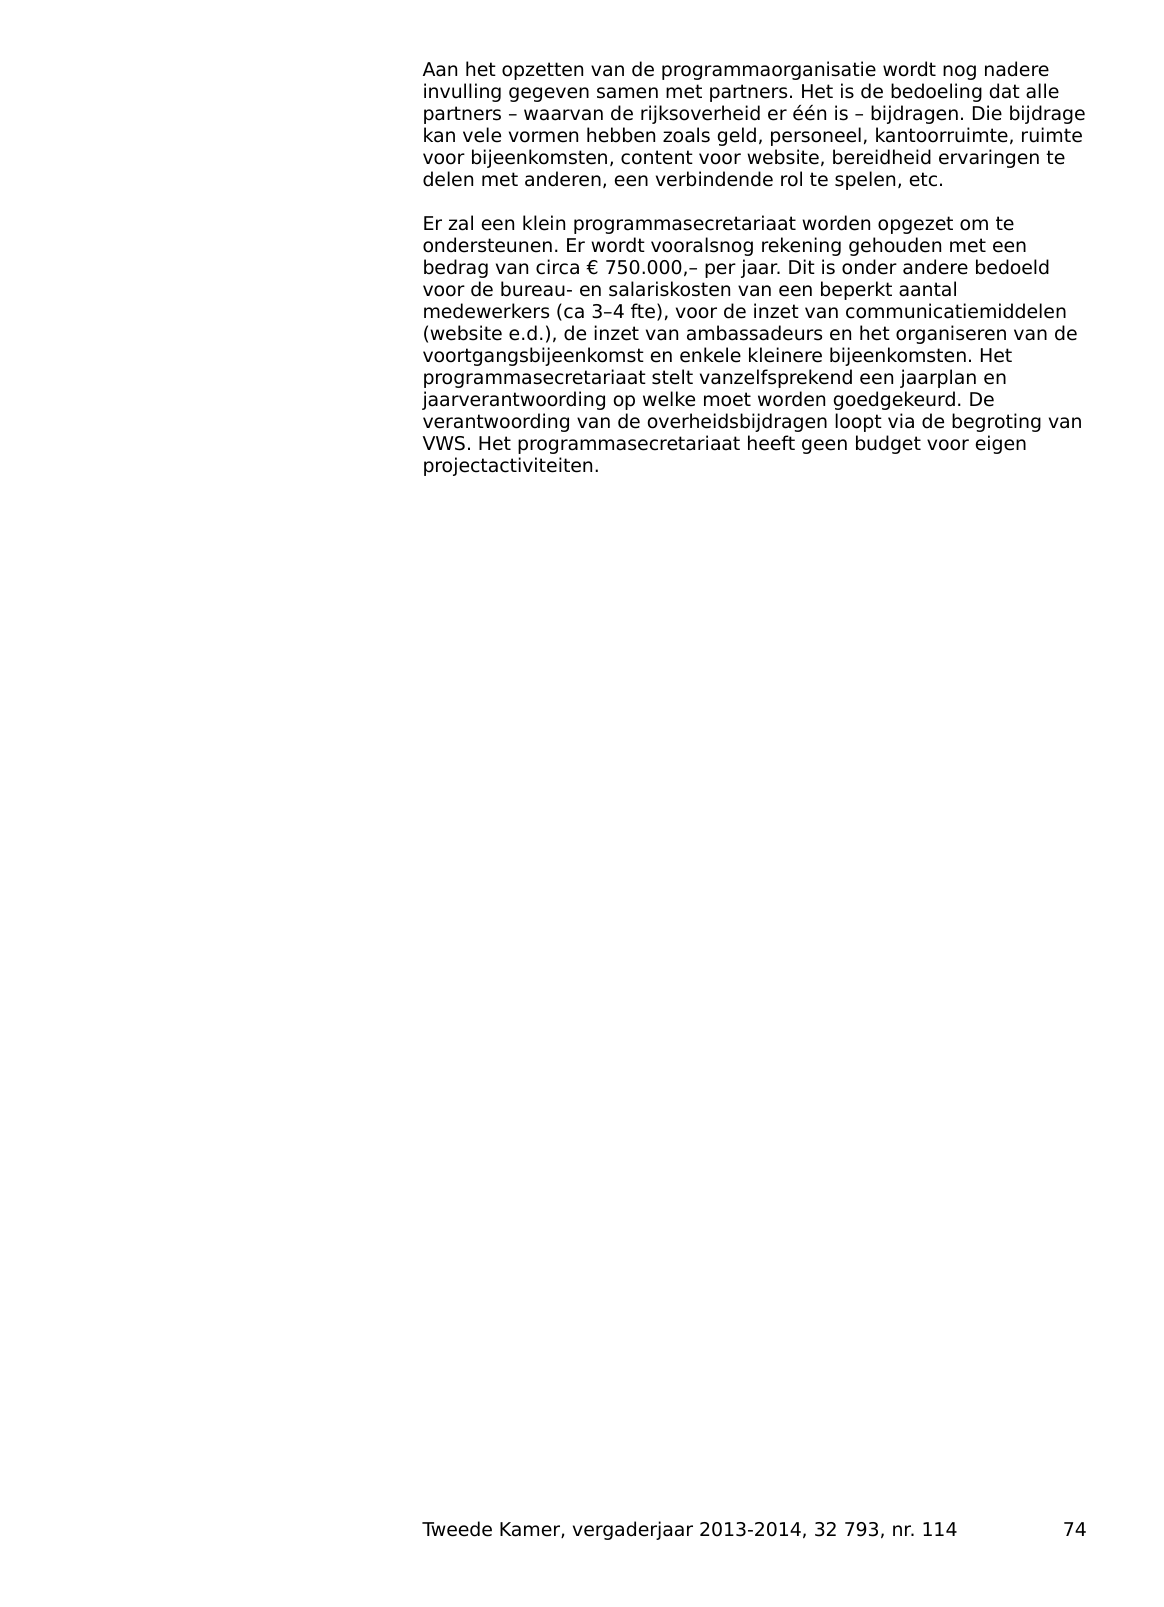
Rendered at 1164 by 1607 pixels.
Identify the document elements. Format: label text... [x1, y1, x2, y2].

text Er zal een klein programmasecretariaat worden opgezet om te ondersteunen. Er wordt vooralsnog rekening gehouden met een bedrag van circa € 750.000,– per jaar. Dit is onder andere bedoeld voor de bureau- en salariskosten van een beperkt aantal medewerkers (ca 3–4 fte), voor de inzet van communicatiemiddelen (website e.d.), de inzet van ambassadeurs en het organiseren van de voortgangsbijeenkomst en enkele kleinere bijeenkomsten. Het programmasecretariaat stelt vanzelfsprekend een jaarplan en jaarverantwoording op welke moet worden goedgekeurd. De verantwoording van de overheidsbijdragen loopt via de begroting van VWS. Het programmasecretariaat heeft geen budget voor eigen projectactiviteiten. [422, 213, 1087, 477]
text Aan het opzetten van de programmaorganisatie wordt nog nadere invulling gegeven samen met partners. Het is de bedoeling dat alle partners – waarvan de rijksoverheid er één is – bijdragen. Die bijdrage kan vele vormen hebben zoals geld, personeel, kantoorruimte, ruimte voor bijeenkomsten, content voor website, bereidheid ervaringen te delen met anderen, een verbindende rol te spelen, etc. [422, 59, 1087, 191]
